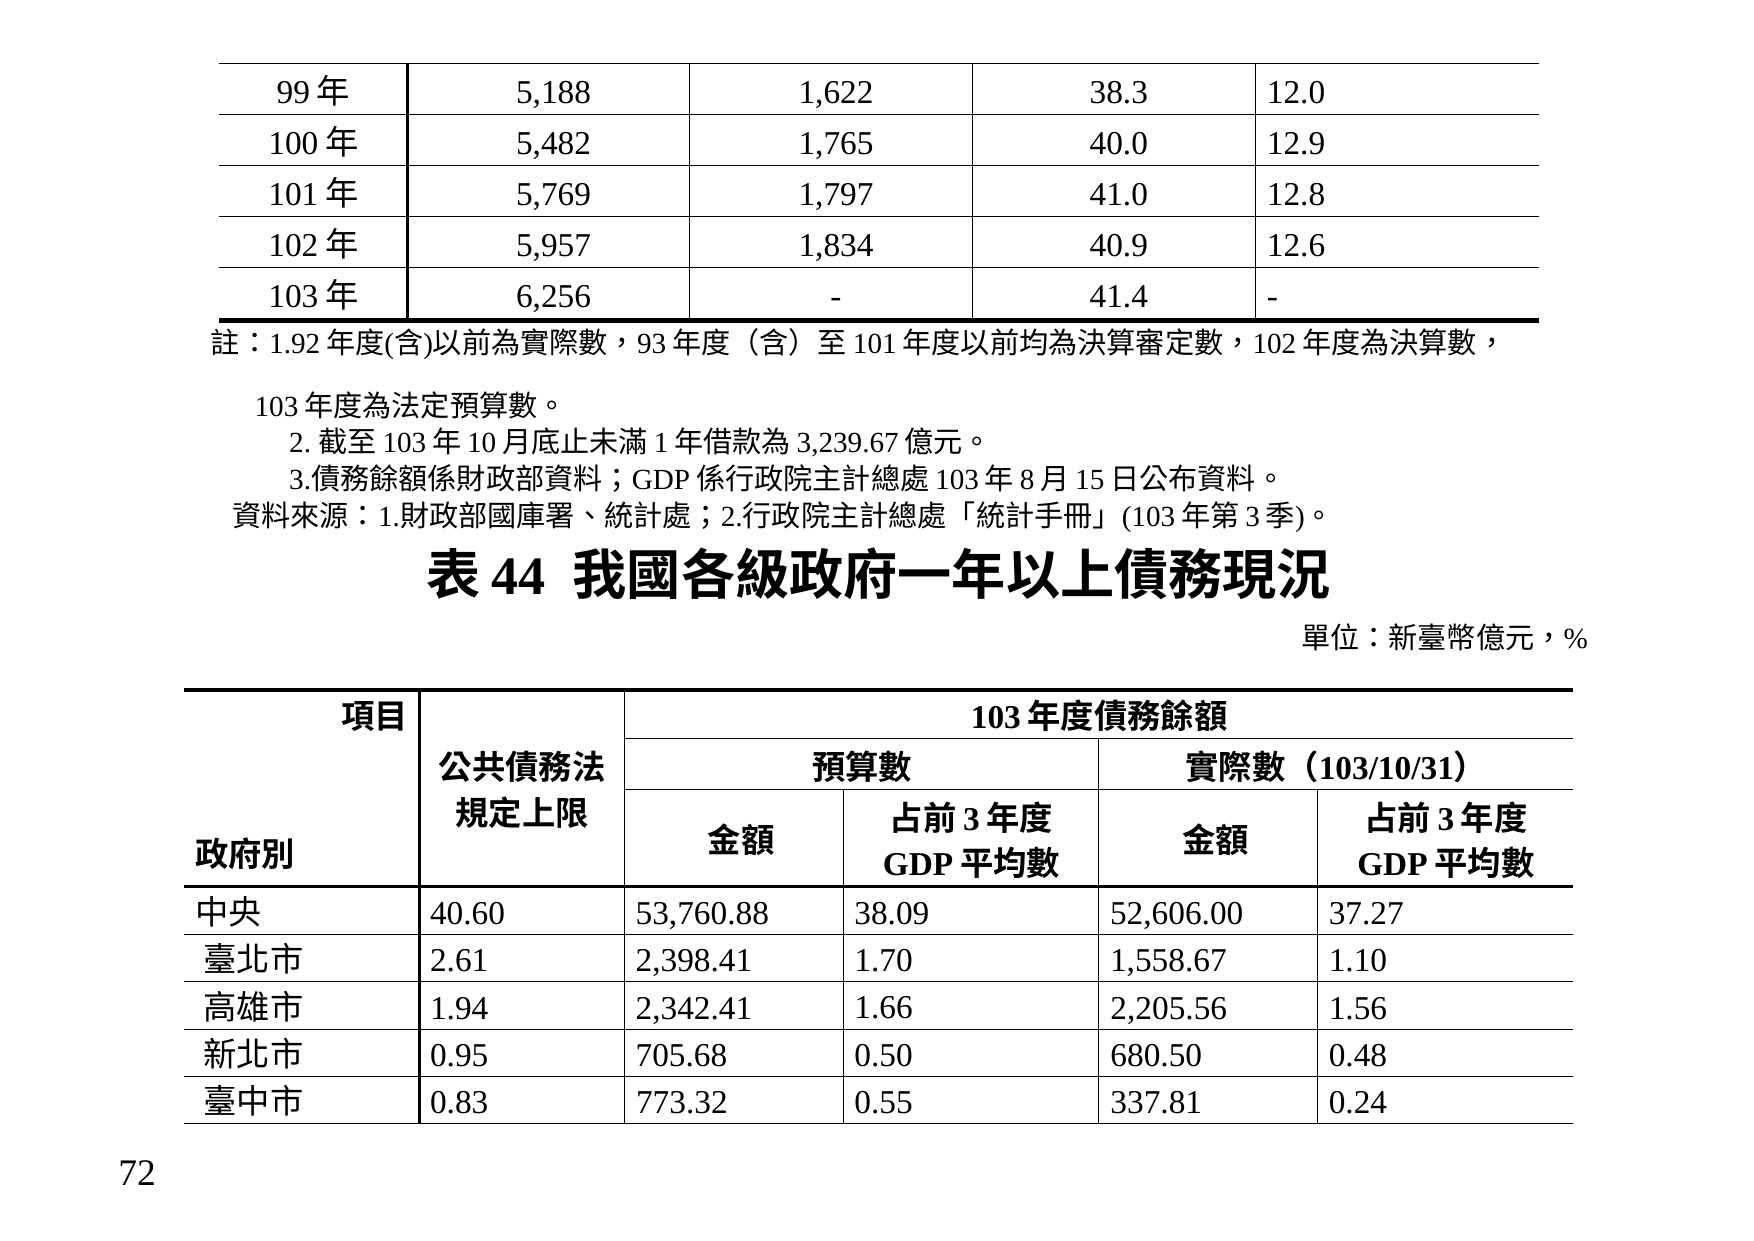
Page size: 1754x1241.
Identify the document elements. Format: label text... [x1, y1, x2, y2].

table_cell 37.27 [1318, 888, 1573, 934]
table_cell 1.66 [844, 982, 1098, 1028]
table_cell 41.4 [973, 268, 1255, 318]
text 註：1.92年度(含)以前為實際數，93年度（含）至101年度以前均為決算審定數，102年度為決算數， 103年度為法定預算數。 [189, 330, 1543, 422]
table_cell 100年 [219, 115, 406, 165]
table_cell 40.60 [421, 888, 624, 934]
text 資料來源：1.財政部國庫署、統計處；2.行政院主計總處「統計手冊」(103年第3季)。 [232, 503, 1543, 532]
table_cell 52,606.00 [1099, 888, 1317, 934]
table_cell 1.70 [844, 935, 1098, 981]
table_cell 高雄市 [184, 982, 418, 1028]
table_cell 12.9 [1256, 115, 1538, 165]
table_cell 1,797 [690, 166, 972, 216]
table_cell 40.0 [973, 115, 1255, 165]
text 3.債務餘額係財政部資料；GDP係行政院主計總處103年8月15日公布資料。 [128, 466, 1543, 495]
table_cell 0.50 [844, 1030, 1098, 1076]
table_cell 1.10 [1318, 935, 1573, 981]
text 2. 截至103年10月底止未滿1年借款為3,239.67億元。 [128, 429, 1543, 458]
table_cell 金額 [625, 790, 843, 885]
text 表44 我國各級政府一年以上債務現況 [128, 532, 1628, 610]
table_cell 0.95 [421, 1030, 624, 1076]
table_cell 占前3年度 GDP平均數 [844, 790, 1098, 885]
table_cell 2.61 [421, 935, 624, 981]
table_cell 1,765 [690, 115, 972, 165]
table_cell 12.6 [1256, 217, 1538, 267]
table_cell 103年 [219, 268, 406, 318]
table_cell 12.0 [1256, 64, 1538, 114]
table_cell 0.55 [844, 1077, 1098, 1123]
table_cell 5,957 [409, 217, 689, 267]
table_cell 2,342.41 [625, 982, 843, 1028]
table_cell 40.9 [973, 217, 1255, 267]
table_cell 99年 [219, 64, 406, 114]
table_cell 臺北市 [184, 935, 418, 981]
table_header 103年度債務餘額 [625, 692, 1573, 738]
table_cell 臺中市 [184, 1077, 418, 1123]
table_cell 占前3年度 GDP平均數 [1318, 790, 1573, 885]
table_cell 1,834 [690, 217, 972, 267]
table_cell 1.56 [1318, 982, 1573, 1028]
table_cell 705.68 [625, 1030, 843, 1076]
table_cell 2,398.41 [625, 935, 843, 981]
table_cell 5,769 [409, 166, 689, 216]
table_cell 金額 [1099, 790, 1317, 885]
table_cell 337.81 [1099, 1077, 1317, 1123]
text 單位：新臺幣億元，% [143, 622, 1587, 655]
table_cell 0.48 [1318, 1030, 1573, 1076]
table_header 項目 政府別 [184, 692, 418, 885]
table_cell 53,760.88 [625, 888, 843, 934]
table_cell 1,558.67 [1099, 935, 1317, 981]
table_cell 680.50 [1099, 1030, 1317, 1076]
table_cell 中央 [184, 888, 418, 934]
table_cell - [690, 268, 972, 318]
table_cell 2,205.56 [1099, 982, 1317, 1028]
table_cell 實際數（103/10/31） [1099, 739, 1573, 789]
table_cell 5,188 [409, 64, 689, 114]
table_cell 1,622 [690, 64, 972, 114]
table_cell 773.32 [625, 1077, 843, 1123]
table_cell 1.94 [421, 982, 624, 1028]
table_cell 101年 [219, 166, 406, 216]
table_cell 38.3 [973, 64, 1255, 114]
table_cell 新北市 [184, 1030, 418, 1076]
table_cell 41.0 [973, 166, 1255, 216]
table_cell 38.09 [844, 888, 1098, 934]
table_cell 5,482 [409, 115, 689, 165]
table_cell 102年 [219, 217, 406, 267]
table_cell 預算數 [625, 739, 1098, 789]
table_cell 0.24 [1318, 1077, 1573, 1123]
table_cell 6,256 [409, 268, 689, 318]
table_cell 0.83 [421, 1077, 624, 1123]
table_cell 12.8 [1256, 166, 1538, 216]
table_header 公共債務法 規定上限 [421, 692, 624, 885]
table_cell - [1256, 268, 1538, 318]
